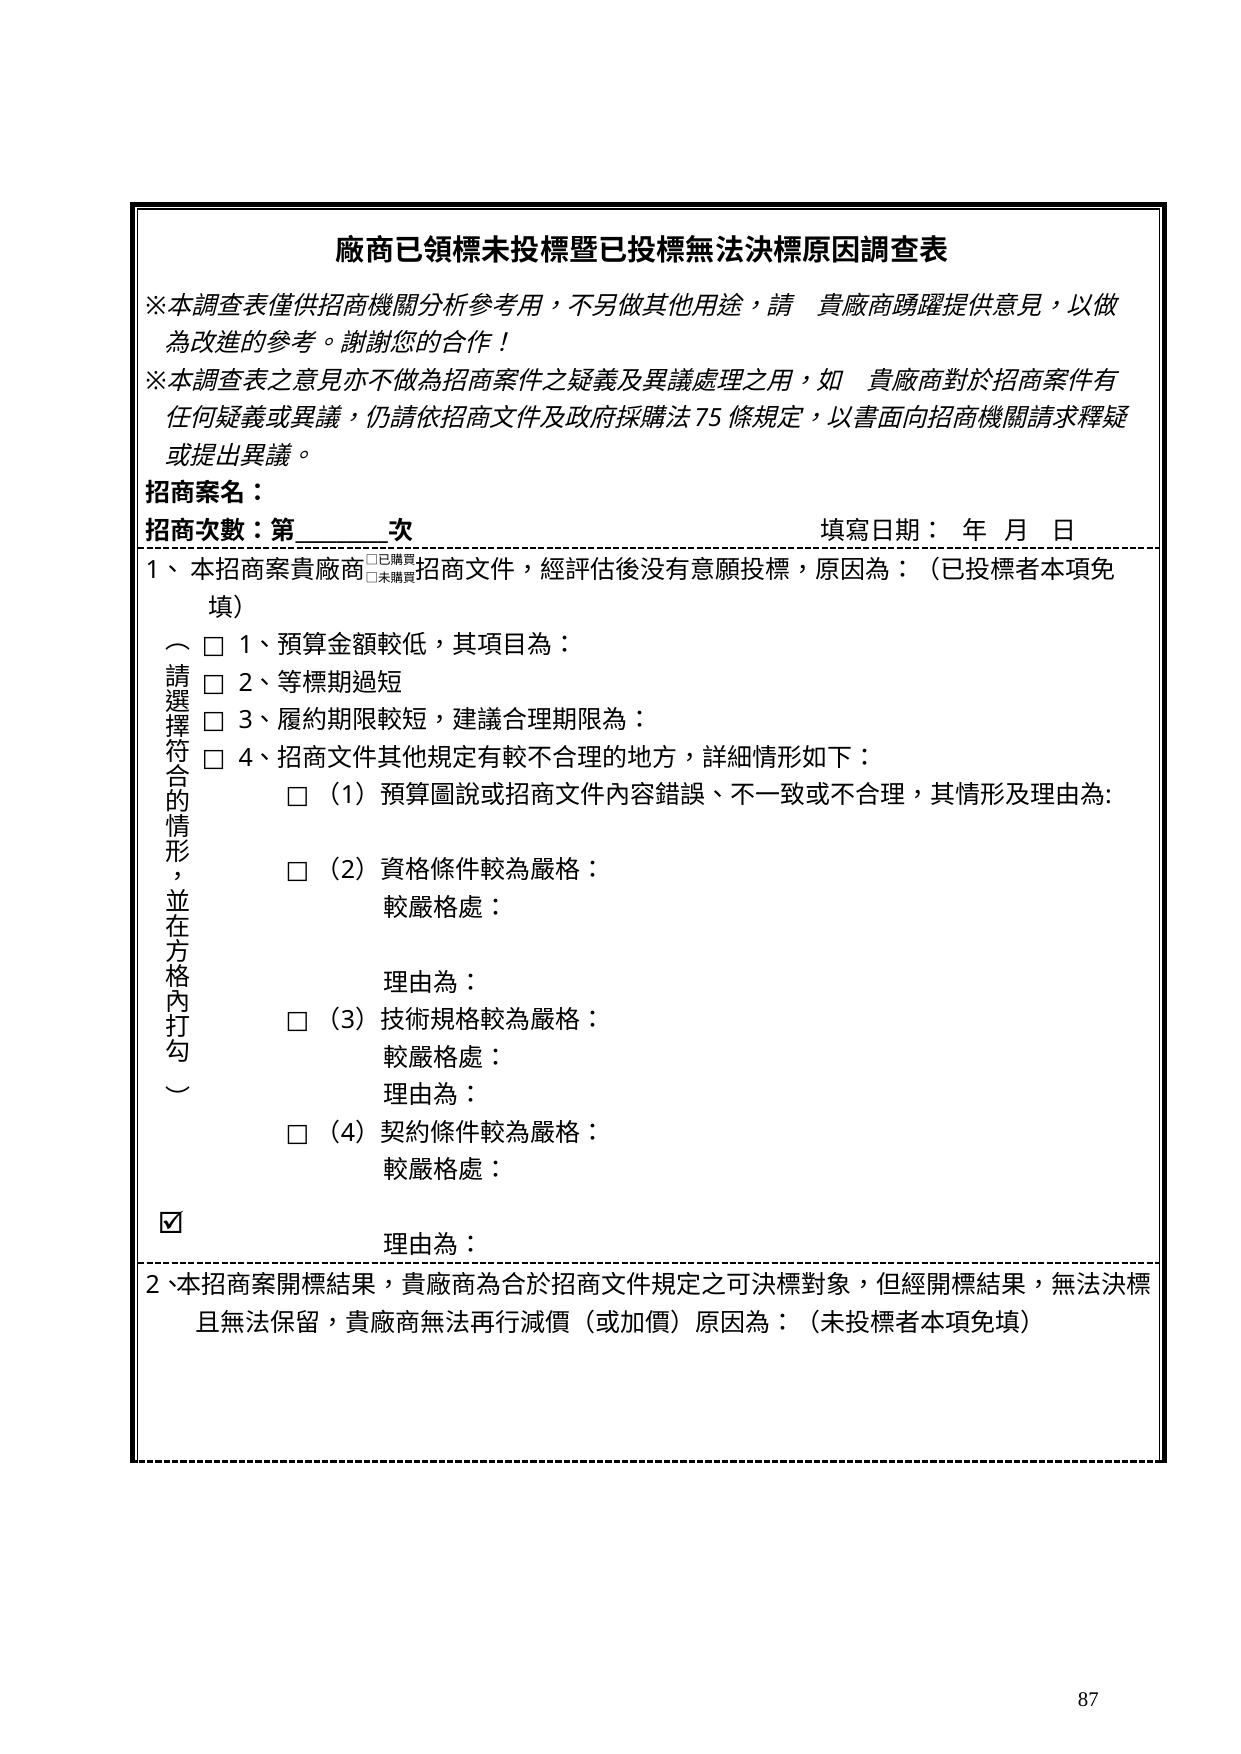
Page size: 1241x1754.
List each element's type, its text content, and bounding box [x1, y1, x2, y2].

table_cell 2、本招商案開標結果，貴廠商為合於招商文件規定之可決標對象，但經開標結果，無法決標且無法保留，貴廠商無法再行減價（或加價）原因為：（未投標者本項免填） [138, 1262, 1159, 1460]
table_header 廠商已領標未投標暨已投標無法決標原因調查表 [138, 210, 1159, 285]
table_cell 招商案名： 招商次數：第_________次 填寫日期： 年 月 日 [138, 472, 1159, 547]
table_cell 1、 本招商案貴廠商□已購買□未購買招商文件，經評估後没有意願投標，原因為：（已投標者本項免填） □ 1、預算金額較低，其項目為： □ 2、等標期過短 □ 3、履約期限較短，建議合理期限為： □ 4、招商文件其他規定有較不合理的地方，詳細情形如下： □ （1）預算圖說或招商文件內容錯誤、不一致或不合理，其情形及理由為: □ （2）資格條件較為嚴格： 較嚴格處： 理由為： □ （3）技術規格較為嚴格： 較嚴格處： 理由為： □ （4）契約條件較為嚴格： 較嚴格處： 理由為： [138, 547, 1159, 1262]
table_cell ※本調查表僅供招商機關分析參考用，不另做其他用途，請 貴廠商踴躍提供意見，以做為改進的參考。謝謝您的合作！ ※本調查表之意見亦不做為招商案件之疑義及異議處理之用，如 貴廠商對於招商案件有任何疑義或異議，仍請依招商文件及政府採購法75條規定，以書面向招商機關請求釋疑或提出異議。 [138, 285, 1159, 472]
